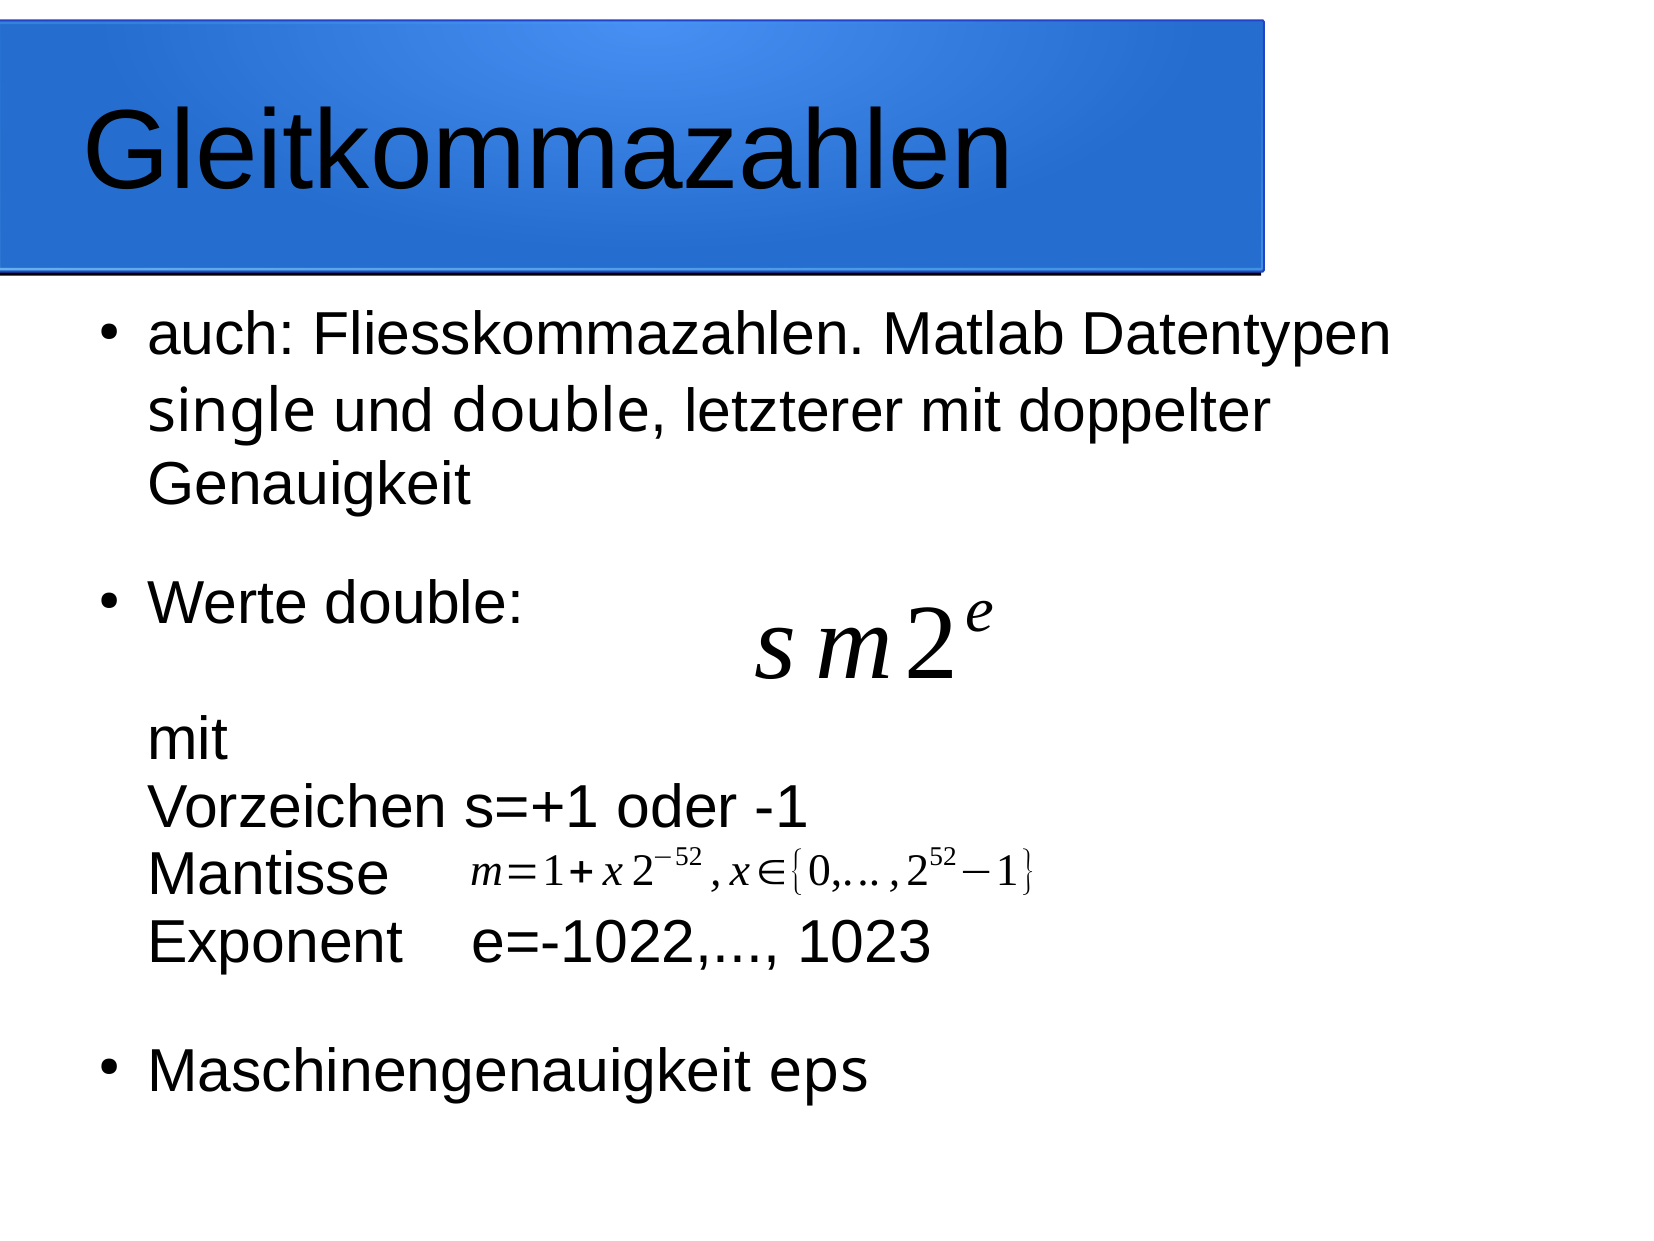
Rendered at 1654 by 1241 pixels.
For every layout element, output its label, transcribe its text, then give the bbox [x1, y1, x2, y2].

list auch: Fliesskommazahlen. Matlab Datentypen single und double, letzterer mit doppelter Genauigkeit Werte double: mit Vorzeichen s=+1 oder -1 Mantisse Exponent e=-1022,..., 1023 Maschinengenauigkeit eps [82, 299, 1571, 1186]
chart [720, 570, 1021, 706]
chart [458, 840, 1051, 899]
title Gleitkommazahlen [82, 47, 1235, 252]
